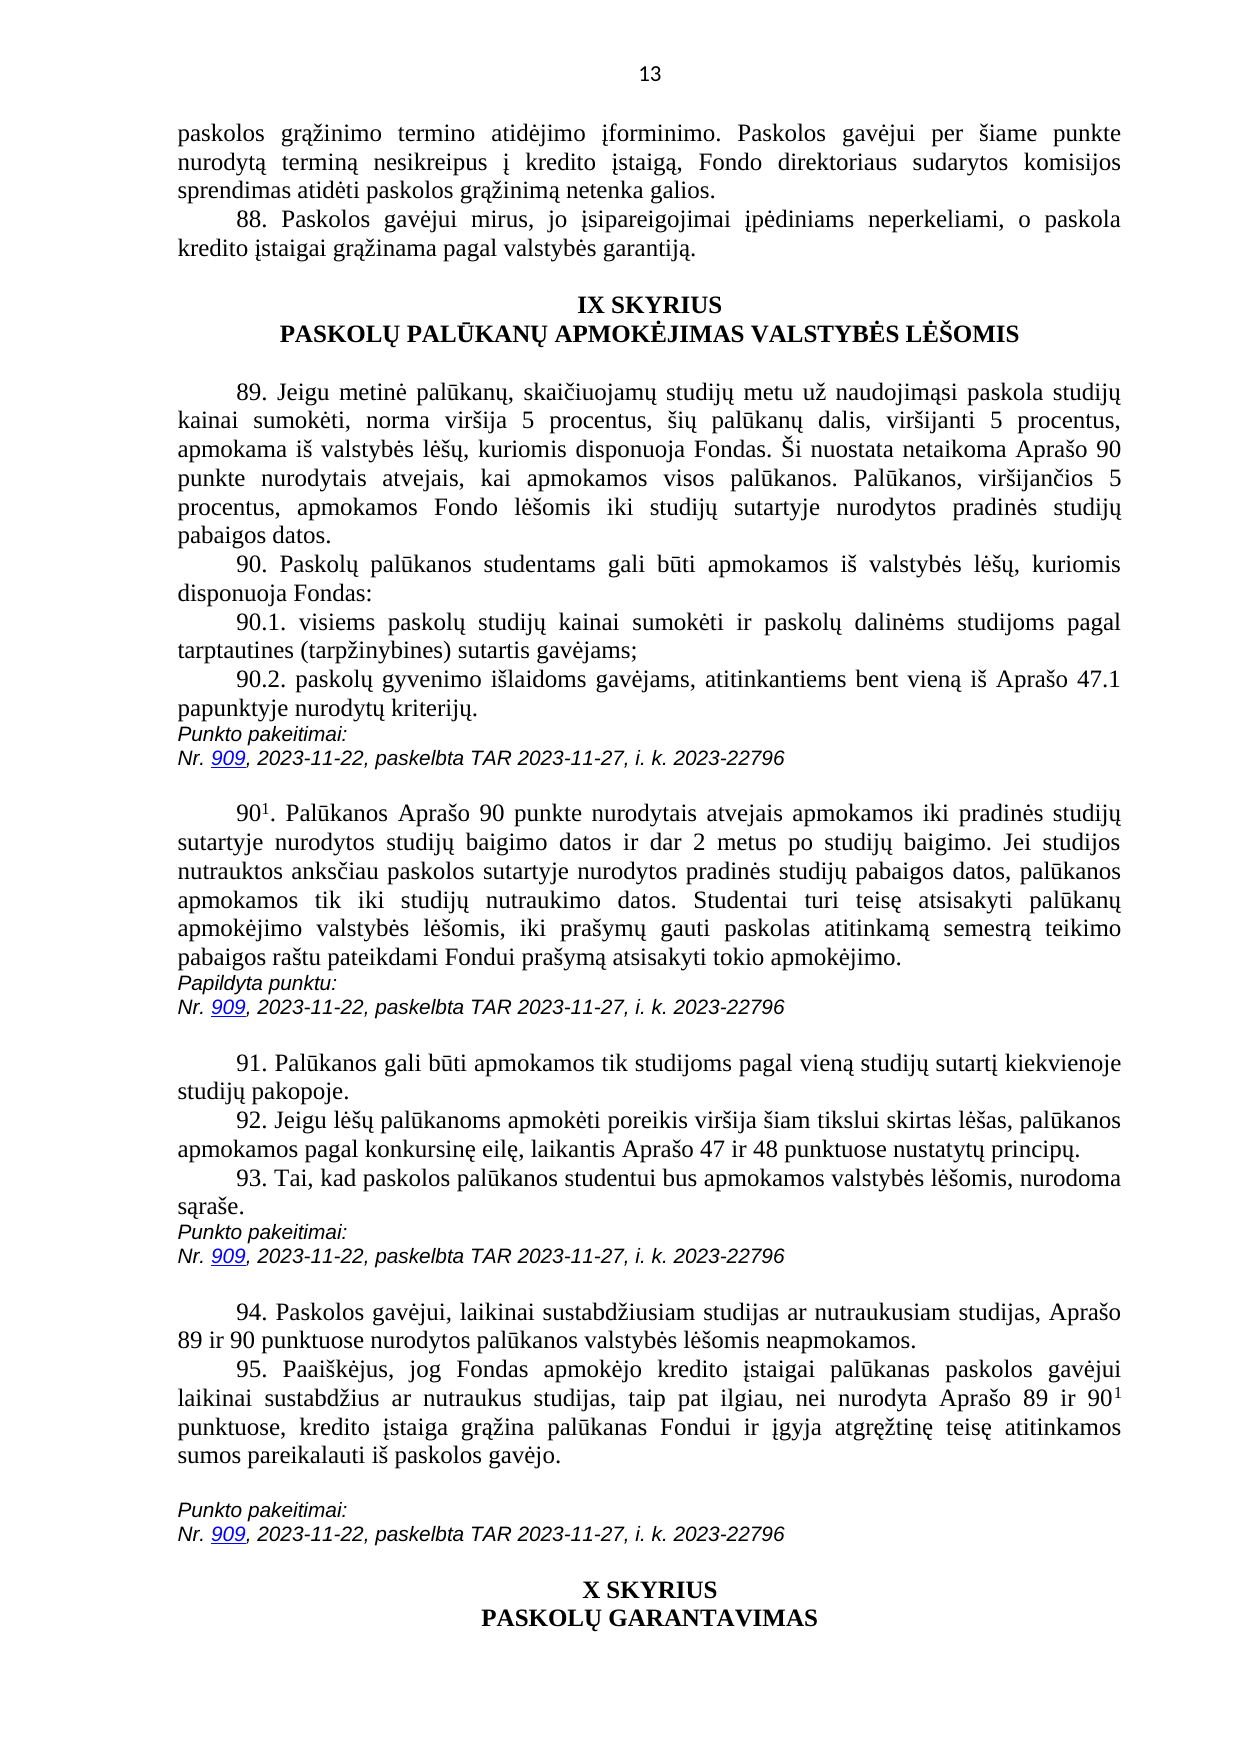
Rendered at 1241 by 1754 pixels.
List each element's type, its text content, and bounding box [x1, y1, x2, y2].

text 93. Tai, kad paskolos palūkanos studentui bus apmokamos valstybės lėšomis, nurodoma sąraše. [177, 1163, 1122, 1220]
text PASKOLŲ PALŪKANŲ APMOKĖJIMAS VALSTYBĖS LĖŠOMIS [177, 319, 1122, 348]
text 91. Palūkanos gali būti apmokamos tik studijoms pagal vieną studijų sutartį kiekvienoje studijų pakopoje. [177, 1048, 1122, 1105]
text paskolos grąžinimo termino atidėjimo įforminimo. Paskolos gavėjui per šiame punkte nurodytą terminą nesikreipus į kredito įstaigą, Fondo direktoriaus sudarytos komisijos sprendimas atidėti paskolos grąžinimą netenka galios. [177, 118, 1122, 204]
text 95. Paaiškėjus, jog Fondas apmokėjo kredito įstaigai palūkanas paskolos gavėjui laikinai sustabdžius ar nutraukus studijas, taip pat ilgiau, nei nurodyta Aprašo 89 ir 901 punktuose, kredito įstaiga grąžina palūkanas Fondui ir įgyja atgręžtinę teisę atitinkamos sumos pareikalauti iš paskolos gavėjo. [177, 1354, 1122, 1469]
text Punkto pakeitimai: [177, 1498, 1122, 1522]
text 89. Jeigu metinė palūkanų, skaičiuojamų studijų metu už naudojimąsi paskola studijų kainai sumokėti, norma viršija 5 procentus, šių palūkanų dalis, viršijanti 5 procentus, apmokama iš valstybės lėšų, kuriomis disponuoja Fondas. Ši nuostata netaikoma Aprašo 90 punkte nurodytais atvejais, kai apmokamos visos palūkanos. Palūkanos, viršijančios 5 procentus, apmokamos Fondo lėšomis iki studijų sutartyje nurodytos pradinės studijų pabaigos datos. [177, 377, 1122, 549]
text 90.1. visiems paskolų studijų kainai sumokėti ir paskolų dalinėms studijoms pagal tarptautines (tarpžinybines) sutartis gavėjams; [177, 607, 1122, 664]
text Nr. 909, 2023-11-22, paskelbta TAR 2023-11-27, i. k. 2023-22796 [177, 995, 1122, 1019]
text Nr. 909, 2023-11-22, paskelbta TAR 2023-11-27, i. k. 2023-22796 [177, 746, 1122, 770]
text 901. Palūkanos Aprašo 90 punkte nurodytais atvejais apmokamos iki pradinės studijų sutartyje nurodytos studijų baigimo datos ir dar 2 metus po studijų baigimo. Jei studijos nutrauktos anksčiau paskolos sutartyje nurodytos pradinės studijų pabaigos datos, palūkanos apmokamos tik iki studijų nutraukimo datos. Studentai turi teisę atsisakyti palūkanų apmokėjimo valstybės lėšomis, iki prašymų gauti paskolas atitinkamą semestrą teikimo pabaigos raštu pateikdami Fondui prašymą atsisakyti tokio apmokėjimo. [177, 798, 1122, 971]
text 90. Paskolų palūkanos studentams gali būti apmokamos iš valstybės lėšų, kuriomis disponuoja Fondas: [177, 549, 1122, 607]
text Nr. 909, 2023-11-22, paskelbta TAR 2023-11-27, i. k. 2023-22796 [177, 1244, 1122, 1268]
text Nr. 909, 2023-11-22, paskelbta TAR 2023-11-27, i. k. 2023-22796 [177, 1522, 1122, 1546]
text Papildyta punktu: [177, 971, 1122, 995]
text 94. Paskolos gavėjui, laikinai sustabdžiusiam studijas ar nutraukusiam studijas, Aprašo 89 ir 90 punktuose nurodytos palūkanos valstybės lėšomis neapmokamos. [177, 1297, 1122, 1354]
text 88. Paskolos gavėjui mirus, jo įsipareigojimai įpėdiniams neperkeliami, o paskola kredito įstaigai grąžinama pagal valstybės garantiją. [177, 204, 1122, 262]
text Punkto pakeitimai: [177, 722, 1122, 746]
text 90.2. paskolų gyvenimo išlaidoms gavėjams, atitinkantiems bent vieną iš Aprašo 47.1 papunktyje nurodytų kriterijų. [177, 664, 1122, 722]
text PASKOLŲ GARANTAVIMAS [177, 1603, 1122, 1632]
text 92. Jeigu lėšų palūkanoms apmokėti poreikis viršija šiam tikslui skirtas lėšas, palūkanos apmokamos pagal konkursinę eilę, laikantis Aprašo 47 ir 48 punktuose nustatytų principų. [177, 1105, 1122, 1163]
text IX SKYRIUS [177, 291, 1122, 319]
text Punkto pakeitimai: [177, 1220, 1122, 1244]
text X SKYRIUS [177, 1575, 1122, 1603]
